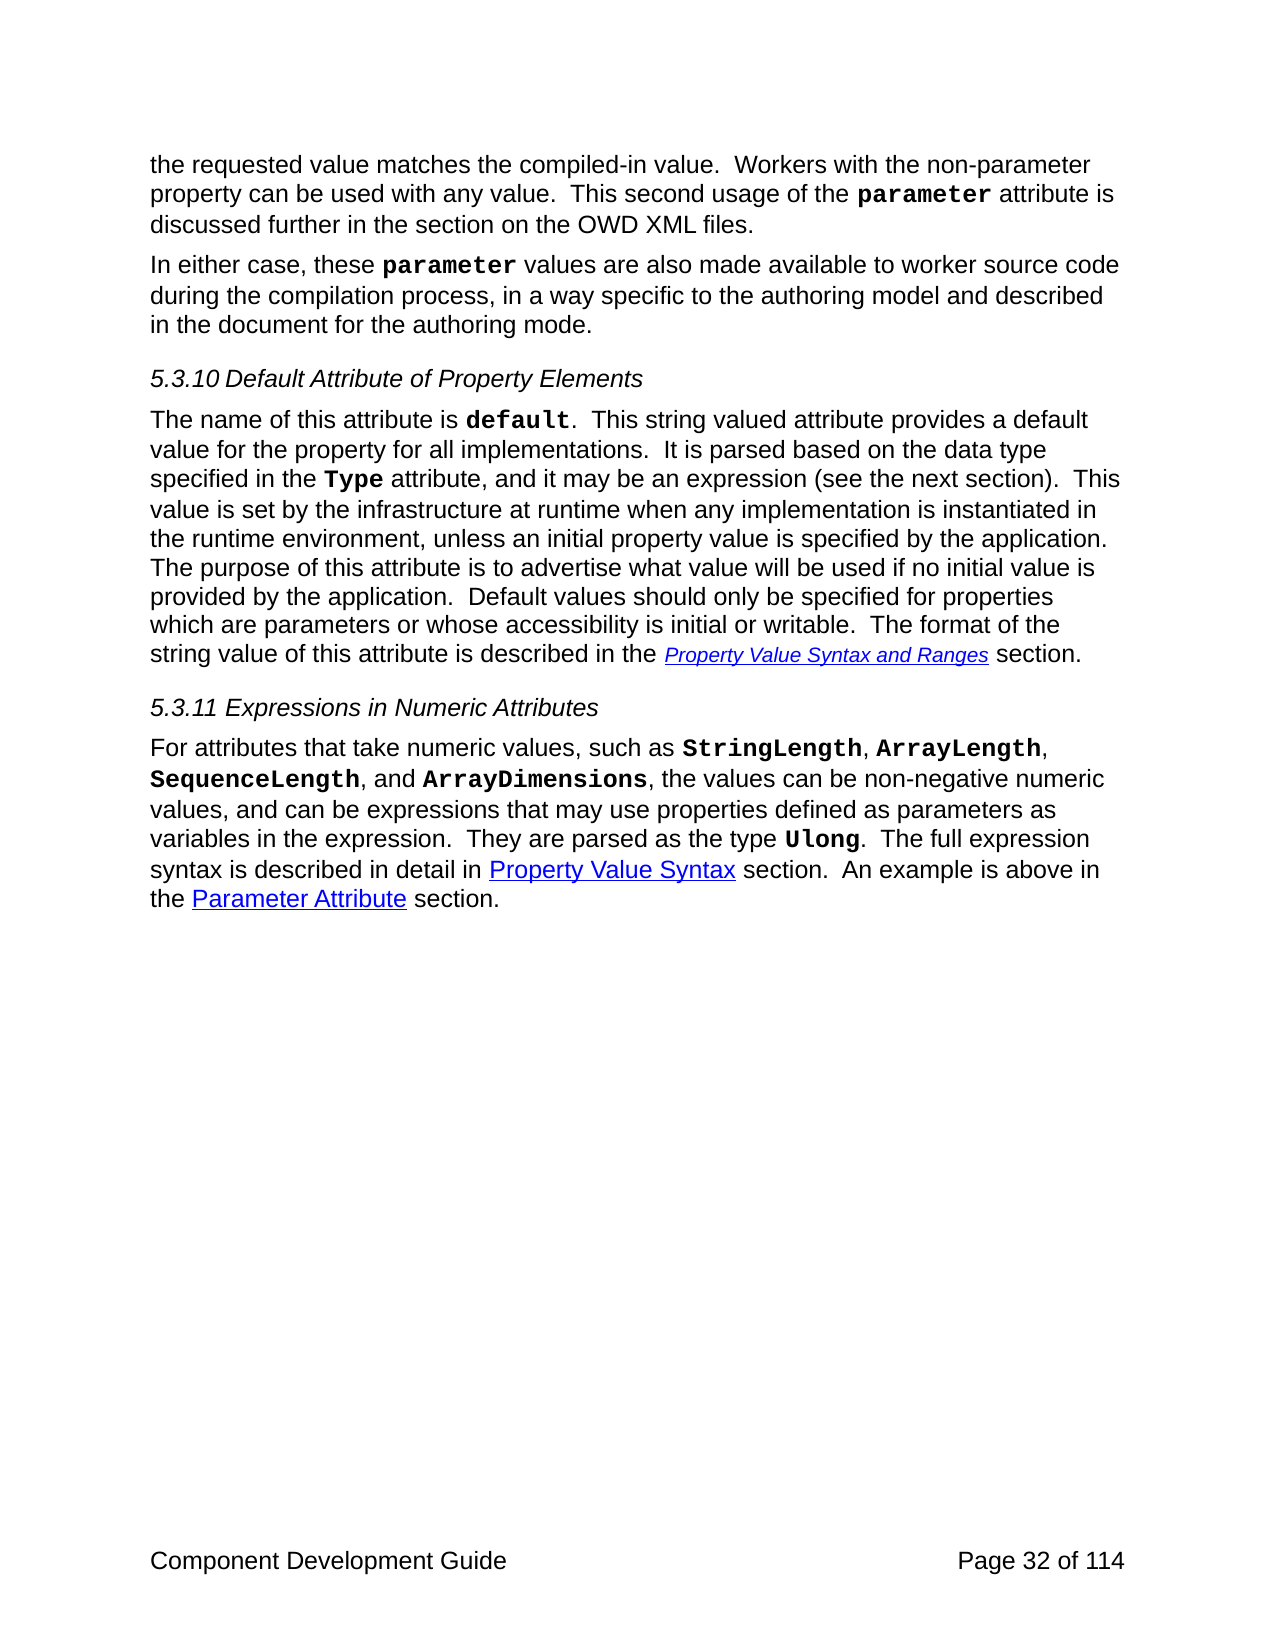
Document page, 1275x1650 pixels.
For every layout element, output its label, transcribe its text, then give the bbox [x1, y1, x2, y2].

subtitle Default Attribute of Property Elements [150, 364, 1125, 393]
text For attributes that take numeric values, such as StringLength, ArrayLength, SequenceLength, and ArrayDimensions, the values can be non-negative numeric values, and can be expressions that may use properties defined as parameters as variables in the expression. They are parsed as the type Ulong. The full expression syntax is described in detail in Property Value Syntax section. An example is above in the Parameter Attribute section. [150, 733, 1125, 912]
text In either case, these parameter values are also made available to worker source code during the compilation process, in a way specific to the authoring model and described in the document for the authoring mode. [150, 250, 1125, 339]
subtitle Expressions in Numeric Attributes [150, 693, 1125, 721]
text The name of this attribute is default. This string valued attribute provides a default value for the property for all implementations. It is parsed based on the data type specified in the Type attribute, and it may be an expression (see the next section). This value is set by the infrastructure at runtime when any implementation is instantiated in the runtime environment, unless an initial property value is specified by the application. The purpose of this attribute is to advertise what value will be used if no initial value is provided by the application. Default values should only be specified for properties which are parameters or whose accessibility is initial or writable. The format of the string value of this attribute is described in the Property Value Syntax and Ranges section. [150, 404, 1125, 668]
text the requested value matches the compiled-in value. Workers with the non-parameter property can be used with any value. This second usage of the parameter attribute is discussed further in the section on the OWD XML files. [150, 150, 1125, 238]
